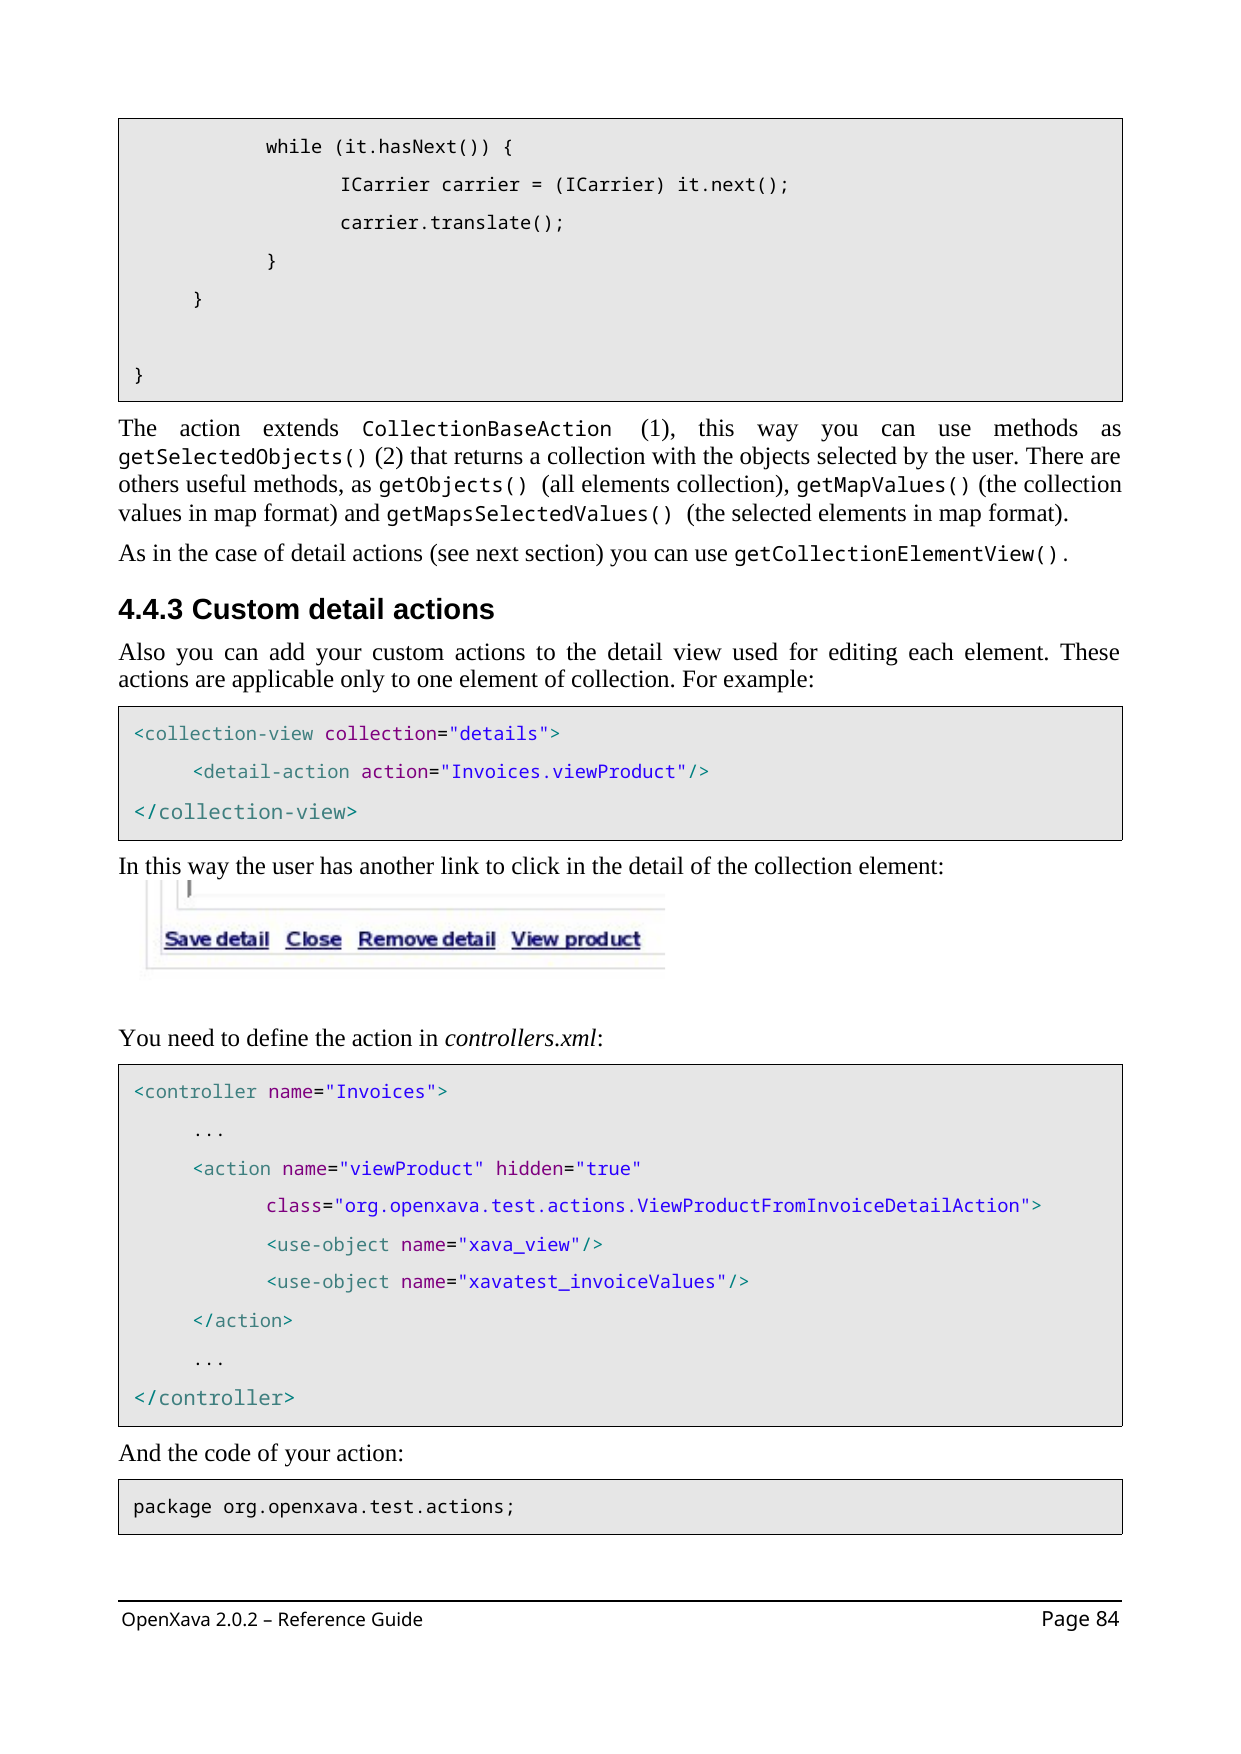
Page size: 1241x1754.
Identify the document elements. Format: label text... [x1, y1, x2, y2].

text <action name="viewProduct" hidden="true" [119, 1140, 1122, 1178]
text </controller> [119, 1368, 1122, 1426]
text while (it.hasNext()) { [119, 119, 1122, 156]
text In this way the user has another link to click in the detail of the collection element: [118, 852, 1122, 880]
text ... [119, 1330, 1122, 1368]
text carrier.translate(); [119, 194, 1122, 232]
text ... [119, 1102, 1122, 1140]
text And the code of your action: [118, 1439, 1122, 1466]
text The action extends CollectionBaseAction (1), this way you can use methods as getSelectedObjects() (2) that returns a collection with the objects selected by the user. There are others useful methods, as getObjects() (all elements collection), getMapValues() (the collection values in map format) and getMapsSelectedValues() (the selected elements in map format). [118, 414, 1122, 527]
subtitle Custom detail actions [118, 593, 1122, 625]
text ICarrier carrier = (ICarrier) it.next(); [119, 156, 1122, 194]
text You need to define the action in controllers.xml: [118, 1024, 1122, 1051]
text </action> [119, 1292, 1122, 1330]
text package org.openxava.test.actions; [119, 1480, 1122, 1534]
text } [119, 346, 1122, 401]
text As in the case of detail actions (see next section) you can use getCollectionElementView(). [118, 539, 1122, 568]
text <use-object name="xavatest_invoiceValues"/> [119, 1254, 1122, 1292]
text </collection-view> [119, 782, 1122, 840]
text } [119, 270, 1122, 308]
text class="org.openxava.test.actions.ViewProductFromInvoiceDetailAction"> [119, 1178, 1122, 1216]
text <controller name="Invoices"> [119, 1065, 1122, 1102]
text <collection-view collection="details"> [119, 707, 1122, 744]
text } [119, 232, 1122, 270]
text <use-object name="xava_view"/> [119, 1216, 1122, 1254]
picture [139, 880, 666, 984]
text Also you can add your custom actions to the detail view used for editing each element. These actions are applicable only to one element of collection. For example: [118, 638, 1122, 693]
text <detail-action action="Invoices.viewProduct"/> [119, 744, 1122, 782]
